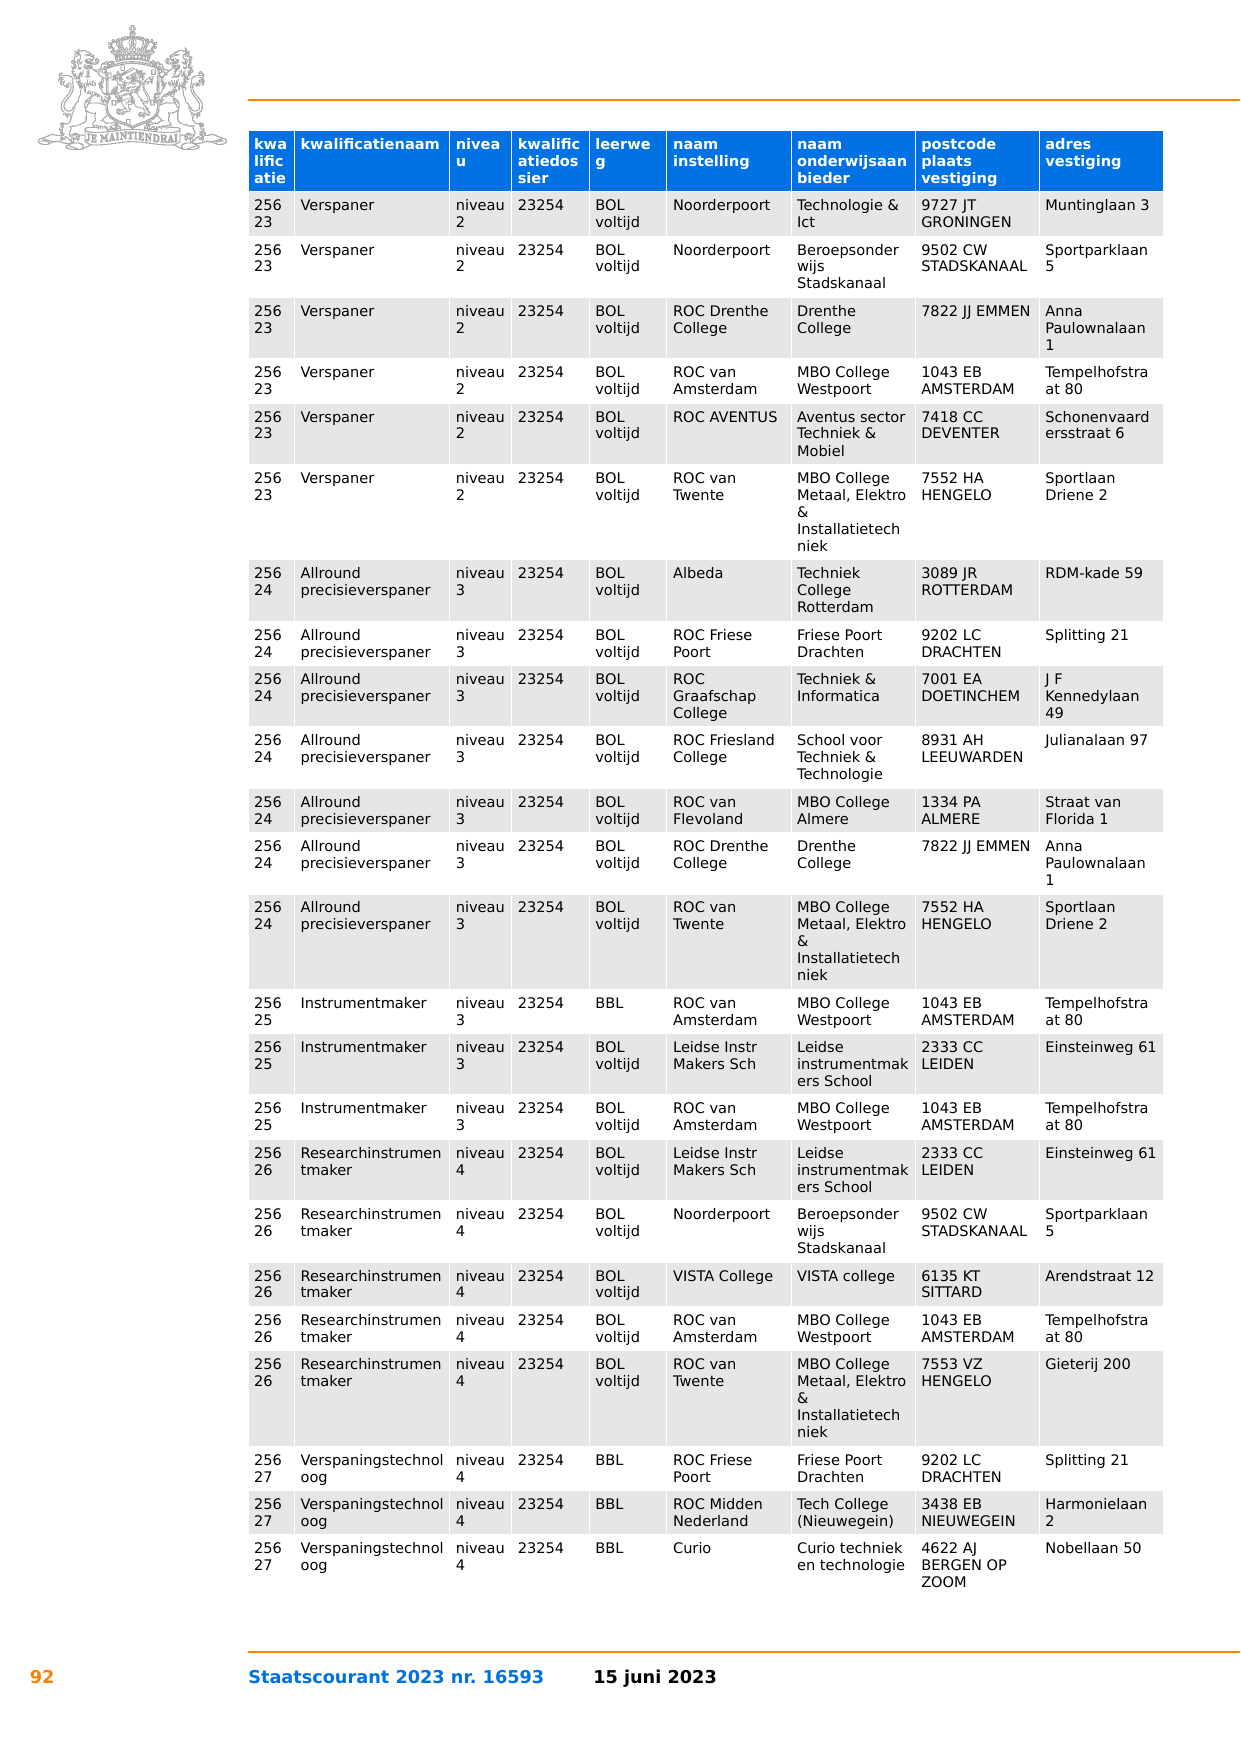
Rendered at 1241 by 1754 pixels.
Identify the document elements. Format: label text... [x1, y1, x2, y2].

table_cell ROC Friesland College [667, 728, 791, 788]
table_cell Noorderpoort [667, 1201, 791, 1262]
table_header niveau [450, 131, 511, 191]
table_cell niveau 3 [450, 895, 511, 989]
table_cell Verspaningstechnoloog [295, 1447, 449, 1490]
table_cell MBO College Westpoort [792, 990, 915, 1033]
table_cell ROC van Amsterdam [667, 1096, 791, 1139]
table_cell 25624 [249, 833, 294, 893]
table_cell Allround precisieverspaner [295, 789, 449, 832]
table_cell Instrumentmaker [295, 1034, 449, 1094]
table_cell 7552 HA HENGELO [916, 465, 1039, 559]
table_cell Anna Paulownalaan 1 [1040, 298, 1163, 358]
table_cell MBO College Westpoort [792, 359, 915, 403]
table_cell 23254 [512, 895, 589, 989]
table_cell 23254 [512, 404, 589, 464]
table_cell ROC van Flevoland [667, 789, 791, 832]
table_cell Verspaningstechnoloog [295, 1491, 449, 1534]
table_cell BBL [590, 990, 666, 1033]
table_cell niveau 3 [450, 1096, 511, 1139]
table_cell niveau 3 [450, 990, 511, 1033]
table_cell Verspaner [295, 237, 449, 297]
table_cell 25623 [249, 359, 294, 403]
table_cell J F Kennedylaan 49 [1040, 666, 1163, 726]
table_cell 2333 CC LEIDEN [916, 1140, 1039, 1200]
table_cell Allround precisieverspaner [295, 833, 449, 893]
table_cell Researchinstrumentmaker [295, 1263, 449, 1306]
table_cell 23254 [512, 1536, 589, 1596]
table_cell 4622 AJ BERGEN OP ZOOM [916, 1536, 1039, 1596]
table_cell Researchinstrumentmaker [295, 1140, 449, 1200]
table_cell niveau 4 [450, 1201, 511, 1262]
table_cell Researchinstrumentmaker [295, 1351, 449, 1446]
table_cell 23254 [512, 1263, 589, 1306]
table_cell Technologie & Ict [792, 192, 915, 236]
table_cell BOL voltijd [590, 298, 666, 358]
table_cell niveau 4 [450, 1351, 511, 1446]
table_cell Allround precisieverspaner [295, 666, 449, 726]
table_cell 23254 [512, 192, 589, 236]
table_cell BBL [590, 1491, 666, 1534]
table_cell niveau 2 [450, 192, 511, 236]
table_cell Drenthe College [792, 298, 915, 358]
table_cell 25627 [249, 1447, 294, 1490]
table_cell 9202 LC DRACHTEN [916, 1447, 1039, 1490]
table_cell Sportparklaan 5 [1040, 237, 1163, 297]
table_cell Gieterij 200 [1040, 1351, 1163, 1446]
table_cell Nobellaan 50 [1040, 1536, 1163, 1596]
table_cell 7553 VZ HENGELO [916, 1351, 1039, 1446]
table_cell ROC van Amsterdam [667, 990, 791, 1033]
table_cell 25626 [249, 1307, 294, 1350]
table_cell 23254 [512, 1140, 589, 1200]
table_cell 1043 EB AMSTERDAM [916, 359, 1039, 403]
table_cell MBO College Metaal, Elektro & Installatietechniek [792, 465, 915, 559]
table_cell BOL voltijd [590, 1140, 666, 1200]
table_cell Aventus sector Techniek & Mobiel [792, 404, 915, 464]
table_cell 23254 [512, 728, 589, 788]
table_cell 23254 [512, 237, 589, 297]
table_cell Drenthe College [792, 833, 915, 893]
table_cell niveau 3 [450, 728, 511, 788]
table_cell Verspaningstechnoloog [295, 1536, 449, 1596]
table_cell ROC Drenthe College [667, 298, 791, 358]
table_cell niveau 2 [450, 465, 511, 559]
table_cell VISTA College [667, 1263, 791, 1306]
table_cell Einsteinweg 61 [1040, 1034, 1163, 1094]
table_cell ROC Drenthe College [667, 833, 791, 893]
table_cell Albeda [667, 560, 791, 621]
table_cell 1043 EB AMSTERDAM [916, 1096, 1039, 1139]
table_cell 9502 CW STADSKANAAL [916, 1201, 1039, 1262]
table_cell Allround precisieverspaner [295, 895, 449, 989]
table_cell ROC AVENTUS [667, 404, 791, 464]
table_cell Leidse Instr Makers Sch [667, 1140, 791, 1200]
table_cell 25626 [249, 1351, 294, 1446]
table_cell Verspaner [295, 192, 449, 236]
table_cell BOL voltijd [590, 1096, 666, 1139]
table_cell BOL voltijd [590, 1307, 666, 1350]
table_cell 23254 [512, 1447, 589, 1490]
table_cell niveau 4 [450, 1263, 511, 1306]
table_cell 23254 [512, 1491, 589, 1534]
table_cell BOL voltijd [590, 666, 666, 726]
table_cell 1043 EB AMSTERDAM [916, 990, 1039, 1033]
table_cell Researchinstrumentmaker [295, 1201, 449, 1262]
table_cell niveau 2 [450, 404, 511, 464]
table_cell Tempelhofstraat 80 [1040, 1096, 1163, 1139]
table_cell niveau 2 [450, 359, 511, 403]
table_cell Tech College (Nieuwegein) [792, 1491, 915, 1534]
table_cell Sportlaan Driene 2 [1040, 465, 1163, 559]
table_header kwalificatie [249, 131, 294, 191]
table_cell Arendstraat 12 [1040, 1263, 1163, 1306]
table_cell 25623 [249, 404, 294, 464]
table_cell BOL voltijd [590, 728, 666, 788]
table_cell 23254 [512, 666, 589, 726]
table_cell Julianalaan 97 [1040, 728, 1163, 788]
table_cell Splitting 21 [1040, 622, 1163, 665]
table_cell 23254 [512, 1351, 589, 1446]
table_cell 25624 [249, 789, 294, 832]
table_cell Noorderpoort [667, 237, 791, 297]
table_cell Tempelhofstraat 80 [1040, 359, 1163, 403]
table_header naam instelling [667, 131, 791, 191]
table_cell 25624 [249, 895, 294, 989]
table_cell 9502 CW STADSKANAAL [916, 237, 1039, 297]
table_cell BOL voltijd [590, 465, 666, 559]
table_cell 25623 [249, 465, 294, 559]
table_header leerweg [590, 131, 666, 191]
table_cell Tempelhofstraat 80 [1040, 1307, 1163, 1350]
table_cell Leidse instrumentmakers School [792, 1140, 915, 1200]
table_cell ROC Friese Poort [667, 622, 791, 665]
table_cell ROC van Twente [667, 1351, 791, 1446]
table_cell Straat van Florida 1 [1040, 789, 1163, 832]
table_cell 25624 [249, 622, 294, 665]
table_cell niveau 3 [450, 833, 511, 893]
table_cell 25625 [249, 1096, 294, 1139]
table_cell niveau 4 [450, 1140, 511, 1200]
table_cell MBO College Westpoort [792, 1307, 915, 1350]
table_cell 23254 [512, 1201, 589, 1262]
table_cell BOL voltijd [590, 192, 666, 236]
table_cell 25625 [249, 1034, 294, 1094]
table_cell 25626 [249, 1263, 294, 1306]
table_cell BOL voltijd [590, 404, 666, 464]
table_cell MBO College Almere [792, 789, 915, 832]
table_cell 25623 [249, 237, 294, 297]
table_cell 7001 EA DOETINCHEM [916, 666, 1039, 726]
table_cell 23254 [512, 990, 589, 1033]
table_cell 1334 PA ALMERE [916, 789, 1039, 832]
table_cell BOL voltijd [590, 1201, 666, 1262]
table_cell 7822 JJ EMMEN [916, 833, 1039, 893]
table_cell 23254 [512, 560, 589, 621]
table_cell Muntinglaan 3 [1040, 192, 1163, 236]
table_cell niveau 3 [450, 1034, 511, 1094]
table_cell 23254 [512, 298, 589, 358]
table_cell 25624 [249, 728, 294, 788]
table_cell niveau 2 [450, 237, 511, 297]
table_cell BOL voltijd [590, 895, 666, 989]
table_cell 25624 [249, 560, 294, 621]
table_cell Techniek & Informatica [792, 666, 915, 726]
table_cell MBO College Westpoort [792, 1096, 915, 1139]
table_cell Instrumentmaker [295, 1096, 449, 1139]
table_cell Harmonielaan 2 [1040, 1491, 1163, 1534]
table_cell 25623 [249, 192, 294, 236]
table_cell Sportlaan Driene 2 [1040, 895, 1163, 989]
table_cell 23254 [512, 1034, 589, 1094]
table_cell 25626 [249, 1140, 294, 1200]
table_cell MBO College Metaal, Elektro & Installatietechniek [792, 895, 915, 989]
table_cell Curio techniek en technologie [792, 1536, 915, 1596]
table_cell Tempelhofstraat 80 [1040, 990, 1163, 1033]
table_cell Friese Poort Drachten [792, 1447, 915, 1490]
table_cell niveau 4 [450, 1491, 511, 1534]
table_cell 3089 JR ROTTERDAM [916, 560, 1039, 621]
table_cell 8931 AH LEEUWARDEN [916, 728, 1039, 788]
table_cell BOL voltijd [590, 1034, 666, 1094]
table_cell 25626 [249, 1201, 294, 1262]
table_cell ROC van Twente [667, 465, 791, 559]
table_cell 25624 [249, 666, 294, 726]
table_cell Beroepsonderwijs Stadskanaal [792, 237, 915, 297]
table_cell Leidse instrumentmakers School [792, 1034, 915, 1094]
table_cell niveau 4 [450, 1447, 511, 1490]
table_header kwalificatienaam [295, 131, 449, 191]
table_cell ROC Midden Nederland [667, 1491, 791, 1534]
table_cell RDM-kade 59 [1040, 560, 1163, 621]
table_cell niveau 2 [450, 298, 511, 358]
table_cell BOL voltijd [590, 560, 666, 621]
table_cell BOL voltijd [590, 1351, 666, 1446]
table_cell 9202 LC DRACHTEN [916, 622, 1039, 665]
table_cell Noorderpoort [667, 192, 791, 236]
table_cell Verspaner [295, 359, 449, 403]
table_cell Splitting 21 [1040, 1447, 1163, 1490]
table_cell BBL [590, 1447, 666, 1490]
table_cell niveau 4 [450, 1307, 511, 1350]
table_header postcode plaats vestiging [916, 131, 1039, 191]
table_cell BOL voltijd [590, 833, 666, 893]
table_cell 25623 [249, 298, 294, 358]
table_cell Verspaner [295, 404, 449, 464]
table_cell niveau 3 [450, 622, 511, 665]
table_cell Leidse Instr Makers Sch [667, 1034, 791, 1094]
table_cell BOL voltijd [590, 359, 666, 403]
table_cell Researchinstrumentmaker [295, 1307, 449, 1350]
table_cell BOL voltijd [590, 789, 666, 832]
table_cell VISTA college [792, 1263, 915, 1306]
table_cell 23254 [512, 1307, 589, 1350]
table_cell niveau 4 [450, 1536, 511, 1596]
table_cell Techniek College Rotterdam [792, 560, 915, 621]
table_cell 23254 [512, 1096, 589, 1139]
table_cell Allround precisieverspaner [295, 622, 449, 665]
table_header kwalificatiedossier [512, 131, 589, 191]
table_cell 3438 EB NIEUWEGEIN [916, 1491, 1039, 1534]
table_cell BOL voltijd [590, 1263, 666, 1306]
table_cell 23254 [512, 359, 589, 403]
table_cell niveau 3 [450, 789, 511, 832]
table_cell Verspaner [295, 465, 449, 559]
table_cell ROC Graafschap College [667, 666, 791, 726]
table_cell Einsteinweg 61 [1040, 1140, 1163, 1200]
table_cell niveau 3 [450, 560, 511, 621]
table_cell School voor Techniek & Technologie [792, 728, 915, 788]
table_cell Anna Paulownalaan 1 [1040, 833, 1163, 893]
table_cell 23254 [512, 833, 589, 893]
table_header adres vestiging [1040, 131, 1163, 191]
table_cell Beroepsonderwijs Stadskanaal [792, 1201, 915, 1262]
table_cell 7418 CC DEVENTER [916, 404, 1039, 464]
picture [38, 25, 227, 150]
table_cell ROC van Amsterdam [667, 1307, 791, 1350]
table_cell MBO College Metaal, Elektro & Installatietechniek [792, 1351, 915, 1446]
table_cell 23254 [512, 622, 589, 665]
table_cell 25627 [249, 1491, 294, 1534]
table_cell Friese Poort Drachten [792, 622, 915, 665]
table_cell BOL voltijd [590, 622, 666, 665]
table_cell 9727 JT GRONINGEN [916, 192, 1039, 236]
table_cell BOL voltijd [590, 237, 666, 297]
table_cell Allround precisieverspaner [295, 560, 449, 621]
table_cell 6135 KT SITTARD [916, 1263, 1039, 1306]
table_cell ROC Friese Poort [667, 1447, 791, 1490]
table_cell Allround precisieverspaner [295, 728, 449, 788]
table_cell Curio [667, 1536, 791, 1596]
table_cell Schonenvaardersstraat 6 [1040, 404, 1163, 464]
table_cell 7822 JJ EMMEN [916, 298, 1039, 358]
table_cell 25627 [249, 1536, 294, 1596]
table_cell ROC van Amsterdam [667, 359, 791, 403]
table_cell 23254 [512, 789, 589, 832]
table_cell Verspaner [295, 298, 449, 358]
table_cell Sportparklaan 5 [1040, 1201, 1163, 1262]
table_cell 25625 [249, 990, 294, 1033]
table_cell BBL [590, 1536, 666, 1596]
table_cell 7552 HA HENGELO [916, 895, 1039, 989]
table_cell 2333 CC LEIDEN [916, 1034, 1039, 1094]
table_cell Instrumentmaker [295, 990, 449, 1033]
table_cell ROC van Twente [667, 895, 791, 989]
table_header naam onderwijsaanbieder [792, 131, 915, 191]
table_cell 23254 [512, 465, 589, 559]
table_cell 1043 EB AMSTERDAM [916, 1307, 1039, 1350]
table_cell niveau 3 [450, 666, 511, 726]
